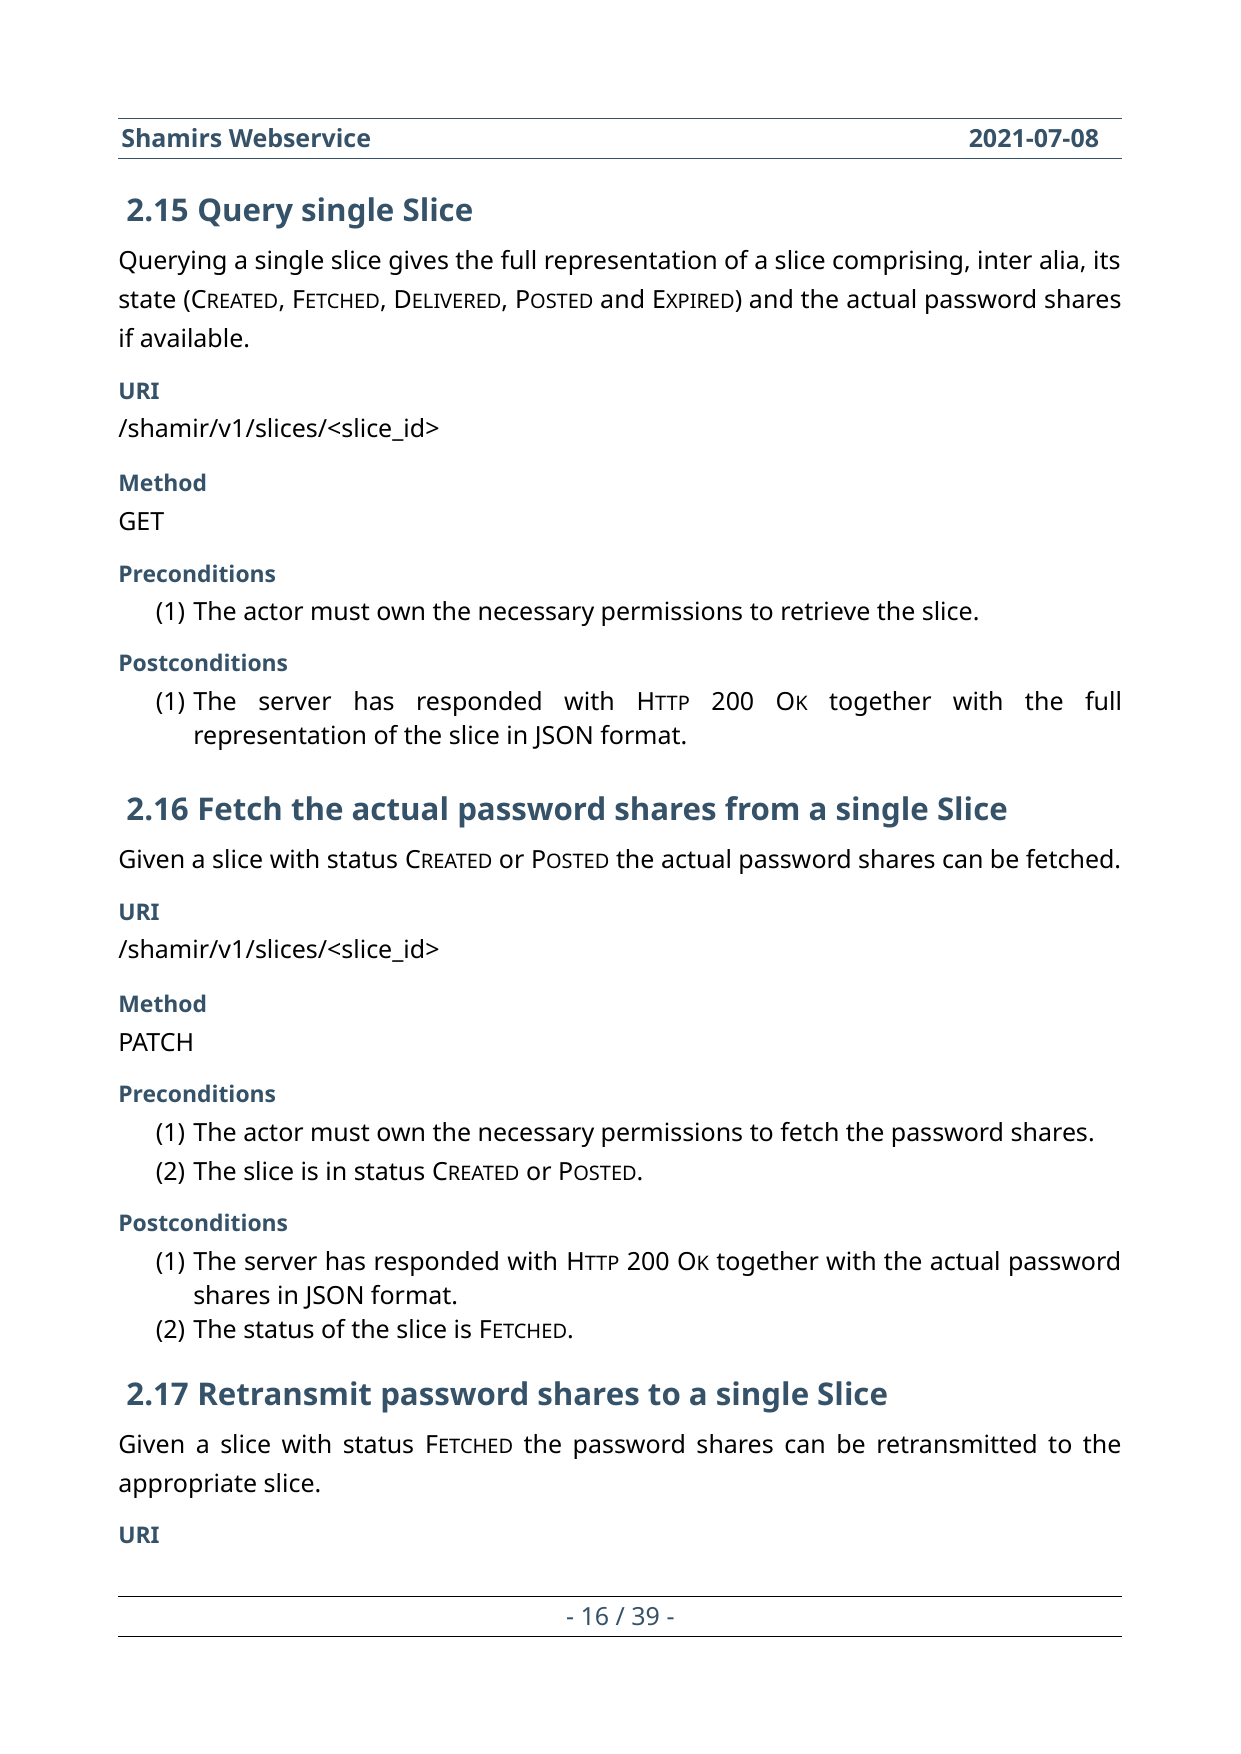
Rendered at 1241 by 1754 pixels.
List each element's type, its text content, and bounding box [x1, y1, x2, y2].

text Preconditions [118, 557, 1122, 589]
subtitle Fetch the actual password shares from a single Slice [118, 787, 1122, 829]
list The actor must own the necessary permissions to retrieve the slice. [156, 593, 1122, 627]
text URI [118, 375, 1122, 406]
list The actor must own the necessary permissions to fetch the password shares. [156, 1114, 1122, 1148]
subtitle Retransmit password shares to a single Slice [118, 1371, 1122, 1414]
text /shamir/v1/slices/<slice_id> [118, 411, 1122, 445]
text Given a slice with status Created or Posted the actual password shares can be fetched. [118, 842, 1122, 876]
text Postconditions [118, 647, 1122, 679]
text Method [118, 985, 1122, 1019]
text Given a slice with status Fetched the password shares can be retransmitted to the appropriate slice. [118, 1427, 1122, 1500]
list The status of the slice is Fetched. [156, 1311, 1122, 1346]
list The slice is in status Created or Posted. [156, 1153, 1122, 1187]
list The server has responded with Http 200 Ok together with the full representation of the slice in JSON format. [156, 683, 1122, 751]
text Querying a single slice gives the full representation of a slice comprising, inter alia, its state (Created, Fetched, Delivered, Posted and Expired) and the actual password shares if available. [118, 243, 1122, 355]
subtitle Query single Slice [118, 188, 1122, 230]
text /shamir/v1/slices/<slice_id> [118, 932, 1122, 966]
text Method [118, 464, 1122, 499]
text PATCH [118, 1024, 1122, 1059]
text Preconditions [118, 1078, 1122, 1109]
text GET [118, 504, 1122, 538]
text Postconditions [118, 1207, 1122, 1239]
list The server has responded with Http 200 Ok together with the actual password shares in JSON format. [156, 1243, 1122, 1311]
text URI [118, 896, 1122, 927]
text URI [118, 1519, 1122, 1551]
